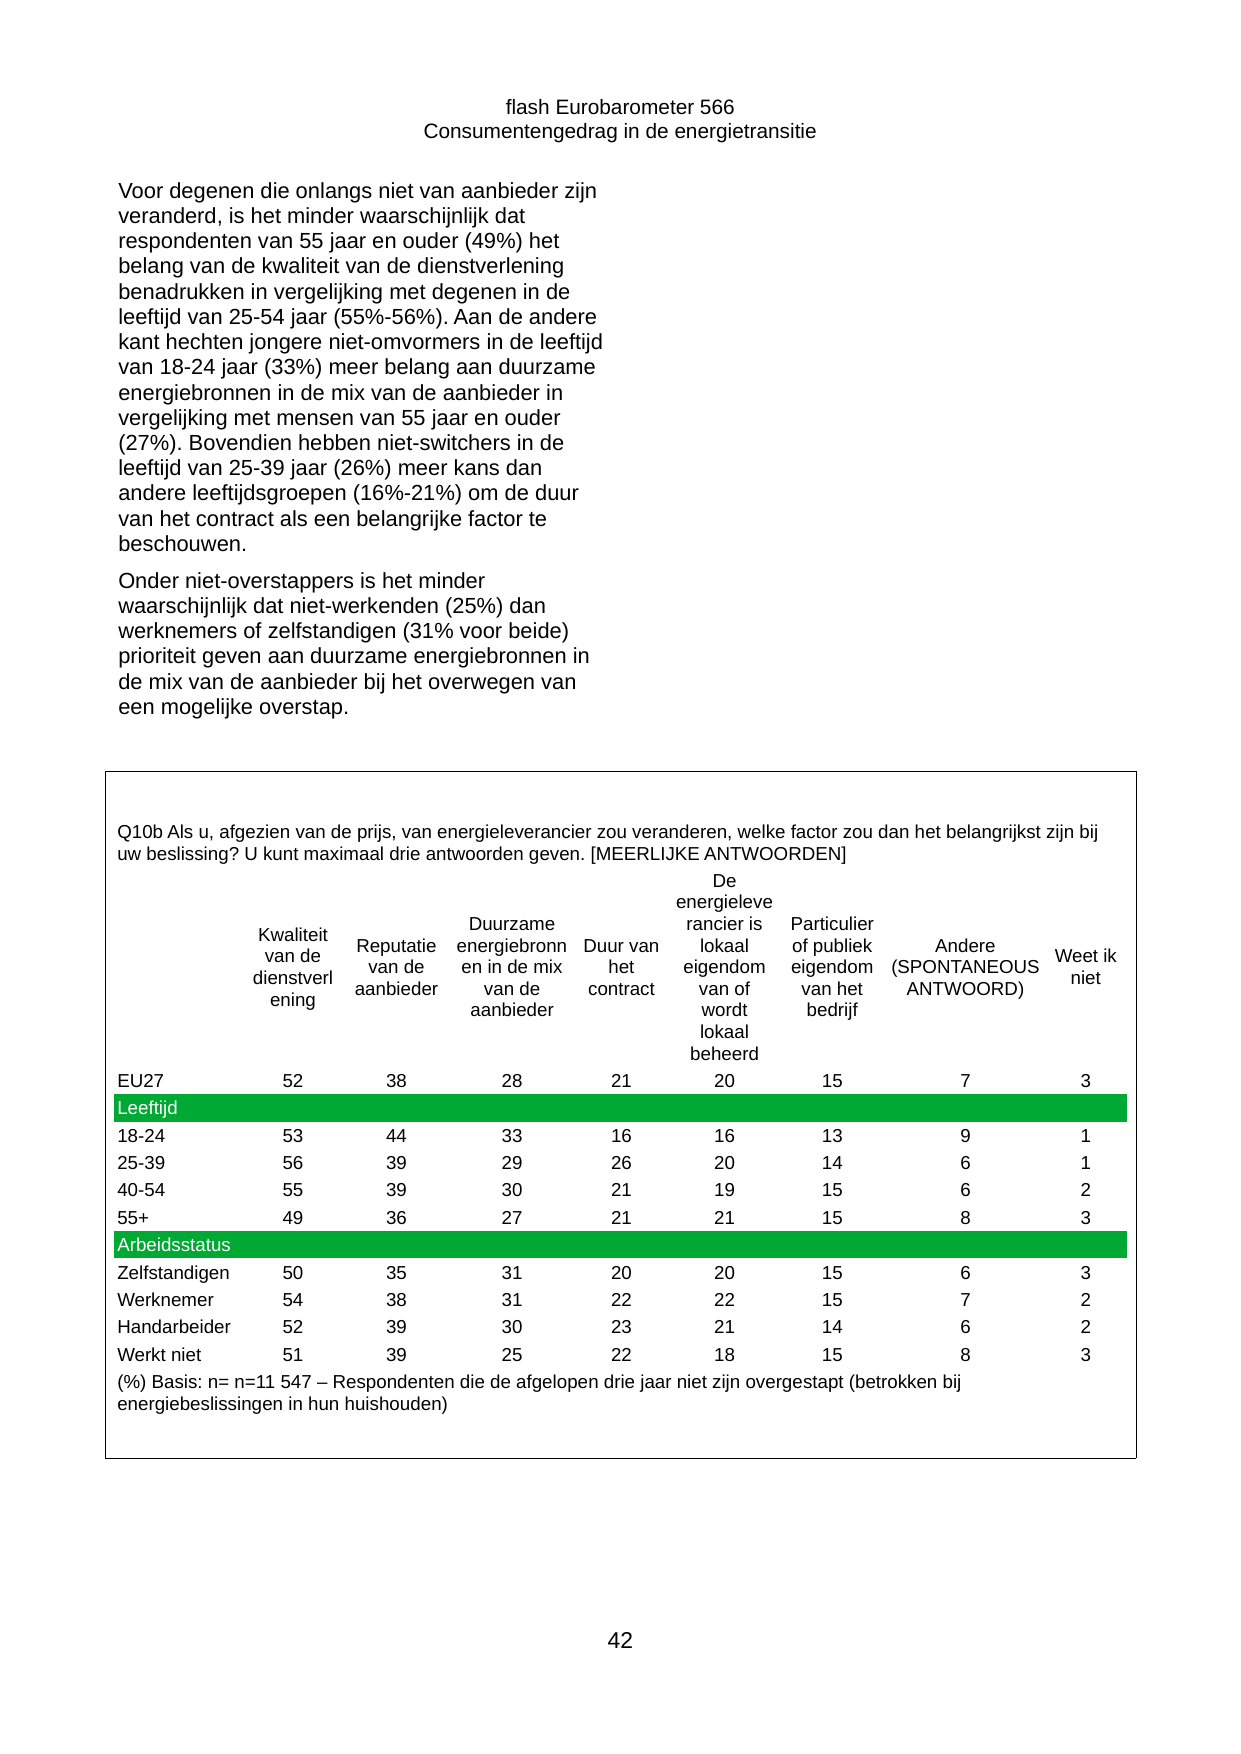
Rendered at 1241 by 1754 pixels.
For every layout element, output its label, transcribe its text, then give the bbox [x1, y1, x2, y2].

table_cell 3 [1044, 1341, 1127, 1368]
table_cell Werkt niet [114, 1341, 246, 1368]
table_cell 55 [246, 1176, 339, 1204]
table_cell 15 [777, 1286, 887, 1313]
table_cell 22 [571, 1286, 672, 1313]
table_cell Kwaliteit van de dienstverlening [246, 867, 339, 1067]
table_cell 14 [777, 1313, 887, 1341]
table_cell 25-39 [114, 1149, 246, 1176]
table_cell 20 [672, 1067, 777, 1094]
table_cell 36 [340, 1204, 453, 1231]
table_cell 22 [571, 1341, 672, 1368]
table_cell 56 [246, 1149, 339, 1176]
table_cell 2 [1044, 1286, 1127, 1313]
text Onder niet-overstappers is het minder waarschijnlijk dat niet-werkenden (25%) dan werknemers of zelfstandigen (31% voor beide) prioriteit geven aan duurzame energiebronnen in de mix van de aanbieder bij het overwegen van een mogelijke overstap. [118, 568, 605, 719]
table_cell 38 [340, 1286, 453, 1313]
table_cell 3 [1044, 1067, 1127, 1094]
table_cell 27 [453, 1204, 571, 1231]
table_cell 55+ [114, 1204, 246, 1231]
table_header Q10b Als u, afgezien van de prijs, van energieleverancier zou veranderen, welke factor zou dan het belangrijkst zijn bij uw beslissing? U kunt maximaal drie antwoorden geven. [MEERLIJKE ANTWOORDEN] [114, 818, 1127, 867]
table_cell 50 [246, 1259, 339, 1286]
table_cell Werknemer [114, 1286, 246, 1313]
table_cell Andere (SPONTANEOUS ANTWOORD) [887, 867, 1043, 1067]
table_cell 21 [571, 1204, 672, 1231]
table_cell 15 [777, 1341, 887, 1368]
table_cell 22 [672, 1286, 777, 1313]
table_cell 33 [453, 1122, 571, 1149]
table_cell 26 [571, 1149, 672, 1176]
table_cell 16 [672, 1122, 777, 1149]
table_cell 31 [453, 1259, 571, 1286]
table_cell 51 [246, 1341, 339, 1368]
table_cell 1 [1044, 1122, 1127, 1149]
table_cell 15 [777, 1204, 887, 1231]
table_cell 18 [672, 1341, 777, 1368]
table_cell 15 [777, 1176, 887, 1204]
table_cell 39 [340, 1176, 453, 1204]
table_cell 13 [777, 1122, 887, 1149]
table_cell 25 [453, 1341, 571, 1368]
table_cell 20 [571, 1259, 672, 1286]
table_cell 52 [246, 1067, 339, 1094]
table_cell 35 [340, 1259, 453, 1286]
table_cell Duurzame energiebronnen in de mix van de aanbieder [453, 867, 571, 1067]
table_cell 20 [672, 1259, 777, 1286]
table_cell Handarbeider [114, 1313, 246, 1341]
table_cell 38 [340, 1067, 453, 1094]
table_cell 19 [672, 1176, 777, 1204]
table_cell Duur van het contract [571, 867, 672, 1067]
table_cell 18-24 [114, 1122, 246, 1149]
table_cell (%) Basis: n= n=11 547 – Respondenten die de afgelopen drie jaar niet zijn overgestapt (betrokken bij energiebeslissingen in hun huishouden) [114, 1368, 1127, 1417]
table_cell 14 [777, 1149, 887, 1176]
table_cell Leeftijd [114, 1094, 1127, 1122]
table_cell 2 [1044, 1176, 1127, 1204]
table_cell 40-54 [114, 1176, 246, 1204]
table_cell 7 [887, 1067, 1043, 1094]
table_cell 29 [453, 1149, 571, 1176]
table_cell 15 [777, 1259, 887, 1286]
table_cell 21 [672, 1313, 777, 1341]
table_cell 39 [340, 1313, 453, 1341]
table_cell 28 [453, 1067, 571, 1094]
table_cell 44 [340, 1122, 453, 1149]
table_cell 6 [887, 1313, 1043, 1341]
table_cell 3 [1044, 1204, 1127, 1231]
table_cell 8 [887, 1341, 1043, 1368]
table_cell 54 [246, 1286, 339, 1313]
table_cell EU27 [114, 1067, 246, 1094]
table_cell Reputatie van de aanbieder [340, 867, 453, 1067]
table_cell 31 [453, 1286, 571, 1313]
table_cell 39 [340, 1149, 453, 1176]
table_cell [114, 867, 246, 1067]
table_cell 6 [887, 1149, 1043, 1176]
table_cell 23 [571, 1313, 672, 1341]
text Voor degenen die onlangs niet van aanbieder zijn veranderd, is het minder waarschijnlijk dat respondenten van 55 jaar en ouder (49%) het belang van de kwaliteit van de dienstverlening benadrukken in vergelijking met degenen in de leeftijd van 25-54 jaar (55%-56%). Aan de andere kant hechten jongere niet-omvormers in de leeftijd van 18-24 jaar (33%) meer belang aan duurzame energiebronnen in de mix van de aanbieder in vergelijking met mensen van 55 jaar en ouder (27%). Bovendien hebben niet-switchers in de leeftijd van 25-39 jaar (26%) meer kans dan andere leeftijdsgroepen (16%-21%) om de duur van het contract als een belangrijke factor te beschouwen. [118, 178, 605, 556]
table_cell 1 [1044, 1149, 1127, 1176]
table_cell 7 [887, 1286, 1043, 1313]
table_cell 53 [246, 1122, 339, 1149]
table_cell Weet ik niet [1044, 867, 1127, 1067]
table_cell 15 [777, 1067, 887, 1094]
table_cell 21 [672, 1204, 777, 1231]
table_cell 16 [571, 1122, 672, 1149]
table_cell 39 [340, 1341, 453, 1368]
table_cell 8 [887, 1204, 1043, 1231]
table_cell 21 [571, 1067, 672, 1094]
table_cell 21 [571, 1176, 672, 1204]
table_cell 6 [887, 1176, 1043, 1204]
table_cell 49 [246, 1204, 339, 1231]
table_cell Zelfstandigen [114, 1259, 246, 1286]
table_cell 3 [1044, 1259, 1127, 1286]
table_cell 20 [672, 1149, 777, 1176]
table_cell 6 [887, 1259, 1043, 1286]
table_cell 52 [246, 1313, 339, 1341]
table_cell Arbeidsstatus [114, 1231, 1127, 1258]
table_cell 2 [1044, 1313, 1127, 1341]
table_cell 9 [887, 1122, 1043, 1149]
table_cell De energieleverancier is lokaal eigendom van of wordt lokaal beheerd [672, 867, 777, 1067]
table_cell 30 [453, 1176, 571, 1204]
table_cell 30 [453, 1313, 571, 1341]
table_cell Particulier of publiek eigendom van het bedrijf [777, 867, 887, 1067]
